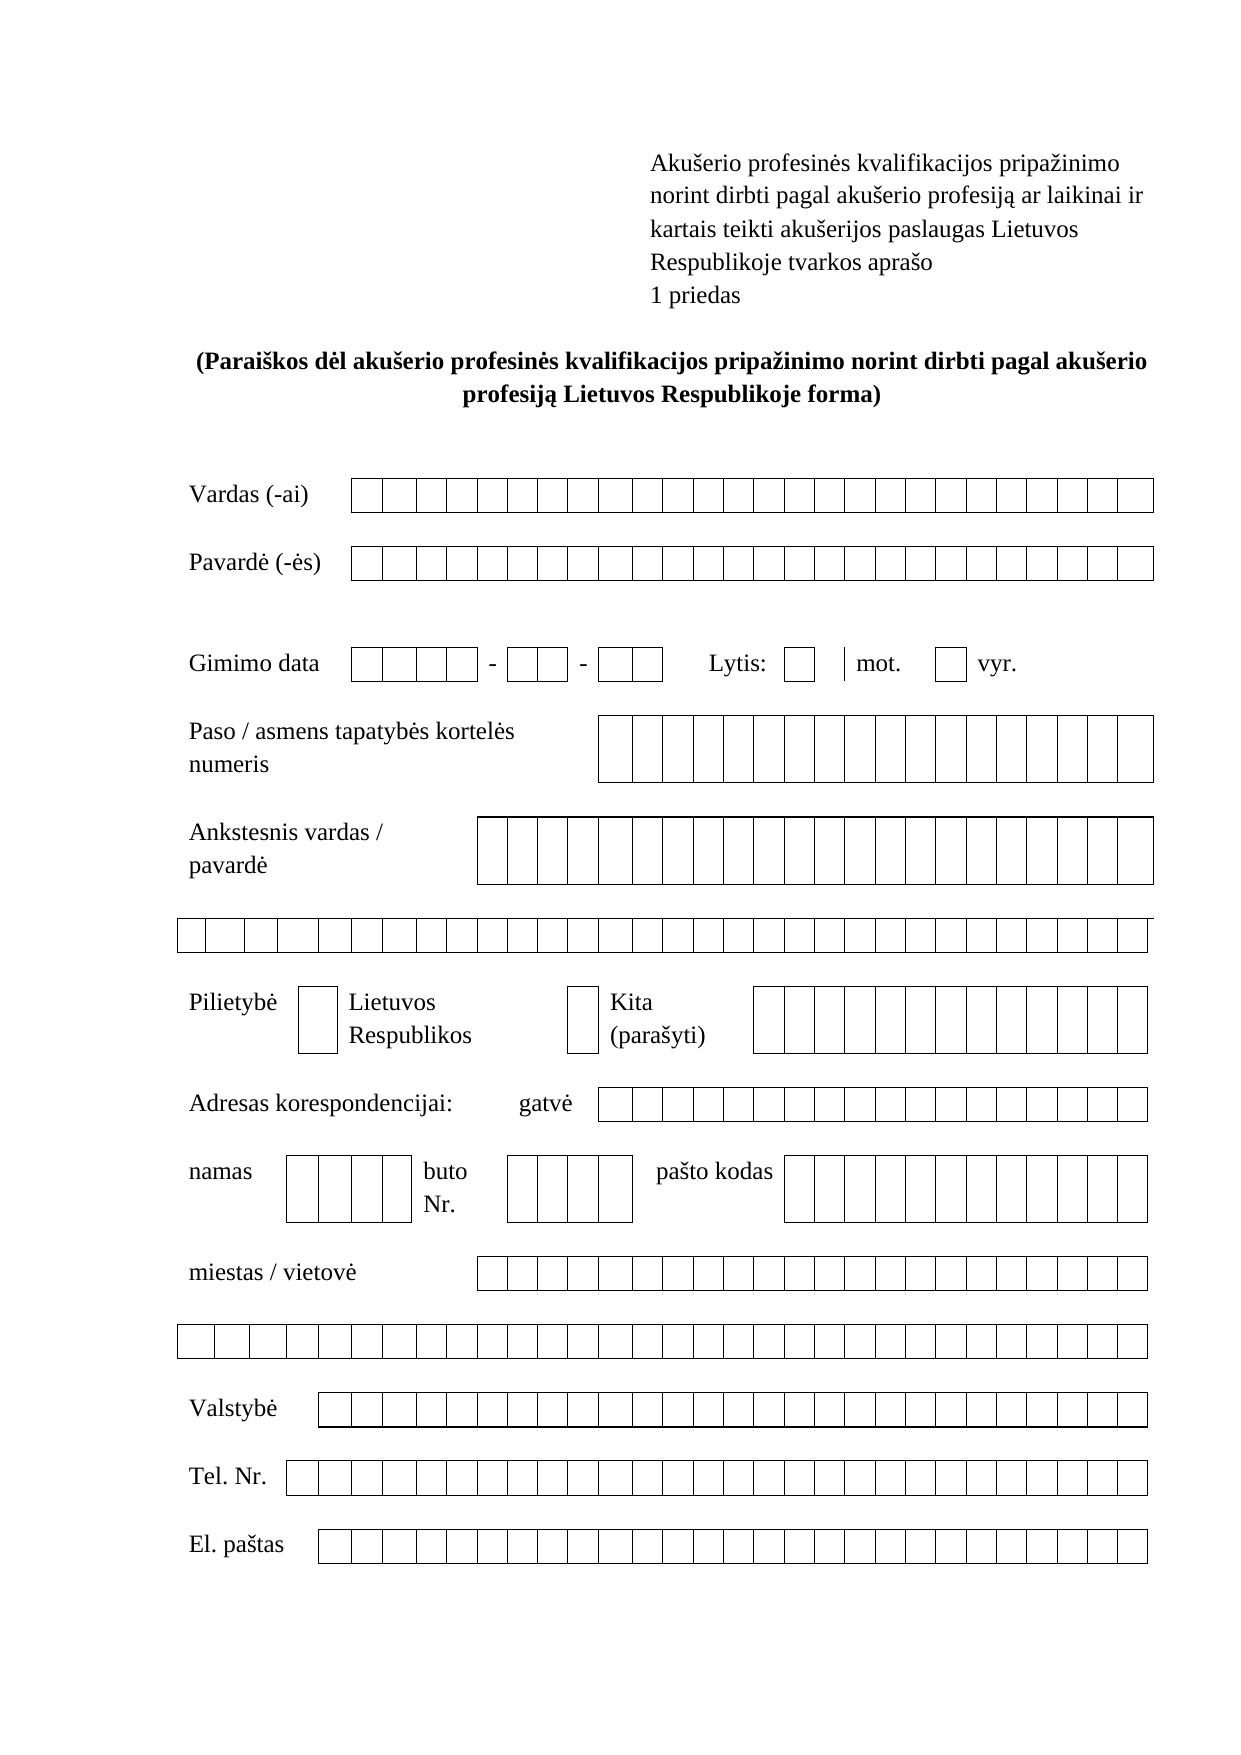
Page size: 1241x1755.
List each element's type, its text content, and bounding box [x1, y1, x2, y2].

table_cell [876, 818, 905, 883]
table_cell [538, 818, 567, 883]
table_cell [478, 919, 507, 952]
table_cell [352, 1461, 382, 1494]
table_cell [724, 1325, 753, 1358]
table_cell vyr. [967, 647, 1057, 681]
table_cell [1148, 1495, 1153, 1528]
table_cell [694, 1257, 723, 1290]
table_cell [845, 1393, 875, 1426]
table_cell [967, 1257, 996, 1290]
table_cell Lytis: [663, 647, 784, 681]
table_cell [250, 1325, 286, 1358]
table_cell [177, 1121, 210, 1155]
table_cell [599, 1088, 632, 1121]
table_cell [383, 1156, 411, 1222]
table_header [785, 479, 814, 512]
table_header [936, 479, 966, 512]
table_cell [1058, 1393, 1087, 1426]
table_cell Ankstesnis vardas / pavardė [177, 816, 477, 883]
table_cell [663, 716, 693, 782]
table_cell [1118, 1088, 1147, 1121]
table_cell pašto kodas [633, 1155, 784, 1222]
table_cell [785, 648, 814, 681]
table_cell [663, 818, 693, 883]
table_cell [754, 919, 784, 952]
table_cell [694, 547, 723, 580]
table_cell [1088, 1156, 1117, 1222]
table_cell [1058, 1530, 1087, 1563]
table_cell [1148, 952, 1153, 986]
table_cell [508, 1325, 537, 1358]
table_header [538, 479, 567, 512]
table_cell [906, 1325, 935, 1358]
table_cell [845, 818, 875, 883]
table_cell [287, 1461, 318, 1494]
table_cell [967, 987, 996, 1053]
table_cell [215, 1325, 249, 1358]
table_header [815, 479, 844, 512]
table_cell [1148, 1155, 1153, 1222]
table_cell [206, 919, 244, 952]
table_cell [287, 1325, 318, 1358]
table_cell [447, 1530, 477, 1563]
table_cell [1118, 919, 1147, 952]
table_cell [210, 953, 1148, 986]
table_cell [1118, 818, 1153, 883]
table_cell [599, 818, 632, 883]
table_cell [936, 1393, 966, 1426]
table_cell [1027, 818, 1057, 883]
table_cell [508, 1156, 537, 1222]
text Respublikoje tvarkos aprašo [650, 247, 1167, 275]
table_cell miestas / vietovė [177, 1256, 477, 1290]
table_cell [1148, 1087, 1153, 1121]
table_cell [177, 884, 210, 917]
table_cell [538, 1257, 567, 1290]
table_cell [352, 1325, 382, 1358]
table_cell [906, 818, 935, 883]
table_cell [1088, 716, 1117, 782]
table_cell [383, 648, 416, 681]
table_cell [1088, 818, 1117, 883]
table_cell [177, 953, 210, 986]
table_cell [1148, 1222, 1153, 1256]
table_cell [724, 919, 753, 952]
table_cell [694, 1325, 723, 1358]
table_cell [724, 1530, 753, 1563]
table_cell [1058, 919, 1087, 952]
table_cell [785, 1461, 814, 1494]
table_cell [754, 547, 784, 580]
table_header [1058, 479, 1087, 512]
table_cell [352, 648, 382, 681]
table_cell Gimimo data [177, 647, 351, 681]
table_cell [694, 1530, 723, 1563]
table_cell [997, 1325, 1026, 1358]
table_cell [177, 614, 210, 647]
table_cell [936, 1325, 966, 1358]
table_cell [785, 1325, 814, 1358]
table_header [508, 479, 537, 512]
table_cell [1148, 1392, 1153, 1426]
table_cell [694, 1393, 723, 1426]
table_cell [538, 1530, 567, 1563]
table_cell [633, 547, 662, 580]
table_cell [417, 919, 446, 952]
table_cell [319, 1461, 351, 1494]
table_cell [815, 1461, 844, 1494]
table_cell [633, 1461, 662, 1494]
table_cell [245, 919, 277, 952]
table_cell [967, 1325, 996, 1358]
table_cell [1148, 1290, 1153, 1324]
table_cell [599, 919, 632, 952]
table_header [754, 479, 784, 512]
table_cell [568, 1461, 598, 1494]
table_cell [663, 1530, 693, 1563]
table_cell [906, 716, 935, 782]
table_header [568, 479, 598, 512]
table_cell [876, 1461, 905, 1494]
table_cell [1058, 818, 1087, 883]
table_header [633, 479, 662, 512]
table_cell [997, 547, 1026, 580]
table_cell [447, 648, 477, 681]
table_cell [1148, 1529, 1153, 1563]
table_cell [447, 1393, 477, 1426]
table_cell [754, 716, 784, 782]
text (Paraiškos dėl akušerio profesinės kvalifikacijos pripažinimo norint dirbti pagal akušerio profesiją Lietuvos Respublikoje forma) [177, 346, 1167, 407]
table_cell [724, 1461, 753, 1494]
table_cell [845, 1530, 875, 1563]
table_cell [845, 1156, 875, 1222]
table_cell Adresas korespondencijai: [177, 1087, 507, 1121]
table_cell [785, 1393, 814, 1426]
table_cell [663, 1325, 693, 1358]
table_cell [210, 681, 1153, 715]
text kartais teikti akušerijos paslaugas Lietuvos [650, 214, 1167, 242]
table_cell [633, 1393, 662, 1426]
table_cell - [568, 647, 598, 681]
table_cell [694, 1088, 723, 1121]
table_cell [845, 919, 875, 952]
table_cell Pilietybė [177, 986, 298, 1053]
table_cell [936, 1257, 966, 1290]
table_cell [633, 1257, 662, 1290]
table_cell [1118, 1393, 1147, 1426]
table_cell [177, 1359, 210, 1392]
table_cell Tel. Nr. [177, 1460, 286, 1494]
table_cell [997, 919, 1026, 952]
table_cell mot. [845, 647, 935, 681]
table_cell [936, 716, 966, 782]
table_cell [538, 648, 567, 681]
table_cell [906, 1088, 935, 1121]
table_cell [936, 1461, 966, 1494]
table_cell [663, 1257, 693, 1290]
table_cell [754, 1461, 784, 1494]
table_cell [1058, 547, 1087, 580]
table_cell [754, 987, 784, 1053]
table_cell [508, 547, 537, 580]
table_cell [352, 1530, 382, 1563]
table_header [663, 479, 693, 512]
table_cell [724, 547, 753, 580]
table_cell [663, 1088, 693, 1121]
table_cell [210, 1053, 1148, 1087]
table_cell [568, 1393, 598, 1426]
table_cell [177, 1222, 210, 1256]
text Akušerio profesinės kvalifikacijos pripažinimo [177, 148, 1167, 176]
table_cell [845, 1461, 875, 1494]
table_cell [478, 1530, 507, 1563]
table_cell [599, 1461, 632, 1494]
table_cell [876, 716, 905, 782]
table_cell [599, 1393, 632, 1426]
table_cell [568, 1257, 598, 1290]
table_cell [936, 1530, 966, 1563]
table_cell [1088, 1530, 1117, 1563]
table_cell [815, 1156, 844, 1222]
table_cell [177, 681, 210, 715]
table_cell [815, 647, 844, 681]
table_cell [785, 1257, 814, 1290]
table_cell [1027, 716, 1057, 782]
table_cell [177, 1426, 210, 1460]
table_cell [694, 818, 723, 883]
table_cell [508, 1461, 537, 1494]
table_cell [1088, 1088, 1117, 1121]
table_cell [177, 1053, 210, 1087]
table_cell [1148, 1121, 1153, 1155]
table_cell [1058, 1156, 1087, 1222]
table_cell [447, 1325, 477, 1358]
table_cell [568, 818, 598, 883]
table_cell [599, 716, 632, 782]
table_cell [936, 818, 966, 883]
table_cell [383, 1461, 416, 1494]
table_cell [1058, 1461, 1087, 1494]
table_cell [1027, 919, 1057, 952]
table_cell [177, 1495, 210, 1528]
table_cell [1027, 987, 1057, 1053]
table_header [352, 479, 382, 512]
table_cell [906, 1257, 935, 1290]
table_cell [1027, 1530, 1057, 1563]
table_cell [210, 512, 1153, 546]
table_cell [538, 1393, 567, 1426]
table_cell [724, 1088, 753, 1121]
table_cell [599, 1257, 632, 1290]
table_cell [663, 1393, 693, 1426]
table_cell [1118, 987, 1147, 1053]
table_cell [936, 547, 966, 580]
table_cell [177, 782, 210, 816]
table_cell [936, 648, 966, 681]
table_cell [906, 547, 935, 580]
table_cell [478, 1257, 507, 1290]
table_cell [785, 1088, 814, 1121]
table_header [967, 479, 996, 512]
table_cell [1058, 1088, 1087, 1121]
table_cell [997, 1088, 1026, 1121]
table_cell [538, 547, 567, 580]
table_cell [1148, 1426, 1153, 1460]
table_cell [568, 1156, 598, 1222]
table_cell Lietuvos Respublikos [338, 986, 567, 1053]
table_cell [568, 1325, 598, 1358]
table_cell [352, 547, 382, 580]
table_cell [478, 818, 507, 883]
table_cell [967, 1156, 996, 1222]
table_header [417, 479, 446, 512]
table_cell [785, 919, 814, 952]
table_header [478, 479, 507, 512]
table_cell [845, 1088, 875, 1121]
table_cell [906, 919, 935, 952]
table_cell [906, 1461, 935, 1494]
table_cell [383, 1530, 416, 1563]
table_cell [417, 1530, 446, 1563]
table_cell [299, 987, 337, 1053]
table_cell [633, 818, 662, 883]
table_cell [633, 716, 662, 782]
table_cell [538, 1325, 567, 1358]
table_cell namas [177, 1155, 286, 1222]
table_cell [1088, 547, 1117, 580]
table_cell [906, 1530, 935, 1563]
table_cell [568, 987, 598, 1053]
table_cell [936, 1156, 966, 1222]
table_cell [1027, 547, 1057, 580]
table_cell [997, 987, 1026, 1053]
table_cell [754, 1257, 784, 1290]
table_cell [936, 919, 966, 952]
table_cell [417, 648, 446, 681]
table_header [724, 479, 753, 512]
table_cell [815, 1325, 844, 1358]
table_header [599, 479, 632, 512]
table_cell [319, 1156, 351, 1222]
table_cell [876, 1530, 905, 1563]
table_cell [599, 1530, 632, 1563]
table_cell [876, 919, 905, 952]
table_cell [1027, 1461, 1057, 1494]
table_cell Pavardė (-ės) [177, 546, 351, 580]
table_cell [210, 1121, 1148, 1155]
table_cell [1118, 1530, 1147, 1563]
table_cell [1058, 1257, 1087, 1290]
table_cell [568, 547, 598, 580]
table_cell [417, 1393, 446, 1426]
table_header [997, 479, 1026, 512]
table_cell [210, 614, 1153, 647]
table_cell [815, 987, 844, 1053]
table_cell [599, 1325, 632, 1358]
table_cell [1148, 1460, 1153, 1494]
table_cell [177, 512, 210, 546]
table_cell [815, 1393, 844, 1426]
table_cell [754, 818, 784, 883]
table_cell [1088, 1461, 1117, 1494]
table_cell [906, 987, 935, 1053]
table_cell [1148, 1053, 1153, 1087]
table_cell [997, 818, 1026, 883]
table_cell Kita (parašyti) [599, 986, 753, 1053]
table_cell [1148, 1324, 1153, 1358]
table_cell [508, 818, 537, 883]
table_cell [352, 1393, 382, 1426]
table_cell [1088, 987, 1117, 1053]
table_cell [1027, 1393, 1057, 1426]
table_cell [785, 1156, 814, 1222]
table_cell buto Nr. [412, 1155, 507, 1222]
table_cell [1027, 1257, 1057, 1290]
table_cell [210, 1359, 1148, 1392]
table_header [447, 479, 477, 512]
table_cell [845, 1257, 875, 1290]
table_cell [383, 1393, 416, 1426]
table_cell [478, 1461, 507, 1494]
table_cell [383, 547, 416, 580]
table_cell [1148, 986, 1153, 1053]
table_cell [845, 1325, 875, 1358]
table_cell [997, 716, 1026, 782]
table_cell [724, 716, 753, 782]
table_cell [478, 1325, 507, 1358]
table_cell [508, 1257, 537, 1290]
table_cell [177, 580, 210, 614]
table_cell [694, 919, 723, 952]
table_cell [967, 1393, 996, 1426]
table_cell [178, 1325, 214, 1358]
table_cell [1027, 1156, 1057, 1222]
text norint dirbti pagal akušerio profesiją ar laikinai ir [650, 181, 1167, 209]
table_cell [845, 547, 875, 580]
table_cell [1148, 1256, 1153, 1290]
table_cell [210, 782, 1153, 816]
table_cell [538, 1461, 567, 1494]
table_cell [967, 818, 996, 883]
table_cell [417, 547, 446, 580]
table_cell [876, 1257, 905, 1290]
table_cell [967, 547, 996, 580]
table_cell [724, 1257, 753, 1290]
table_cell [1057, 647, 1153, 681]
table_cell [997, 1156, 1026, 1222]
table_cell [936, 1088, 966, 1121]
table_cell [599, 1156, 632, 1222]
table_cell [383, 1325, 416, 1358]
table_cell [417, 1325, 446, 1358]
table_cell gatvė [507, 1087, 598, 1121]
table_cell [538, 1156, 567, 1222]
table_cell [694, 716, 723, 782]
table_cell [1118, 547, 1153, 580]
table_cell [906, 1156, 935, 1222]
table_cell [967, 1088, 996, 1121]
table_header [876, 479, 905, 512]
table_cell [1148, 919, 1153, 952]
table_cell [724, 1393, 753, 1426]
table_header Vardas (-ai) [177, 478, 351, 512]
table_cell [447, 547, 477, 580]
table_cell [178, 919, 205, 952]
table_cell [967, 919, 996, 952]
table_cell - [478, 647, 507, 681]
table_cell [319, 1530, 351, 1563]
table_cell [997, 1461, 1026, 1494]
table_cell [447, 1461, 477, 1494]
table_cell [936, 987, 966, 1053]
table_cell [1148, 1358, 1153, 1392]
table_header [694, 479, 723, 512]
table_header [1027, 479, 1057, 512]
table_cell [278, 919, 318, 952]
table_cell [177, 1290, 210, 1324]
table_cell [694, 1461, 723, 1494]
table_cell [906, 1393, 935, 1426]
table_cell [210, 1222, 1148, 1256]
table_cell [210, 1426, 1148, 1460]
table_cell [815, 1530, 844, 1563]
table_cell [599, 547, 632, 580]
table_cell El. paštas [177, 1529, 318, 1563]
table_cell [1027, 1088, 1057, 1121]
table_cell [815, 818, 844, 883]
table_cell [663, 1461, 693, 1494]
table_cell Paso / asmens tapatybės kortelės numeris [177, 715, 598, 782]
table_cell [785, 547, 814, 580]
table_cell [1088, 919, 1117, 952]
table_cell [568, 1530, 598, 1563]
table_cell [663, 547, 693, 580]
table_cell [508, 1393, 537, 1426]
table_cell [352, 919, 382, 952]
table_header [906, 479, 935, 512]
table_cell [724, 818, 753, 883]
table_cell [815, 1257, 844, 1290]
table_cell [210, 1495, 1148, 1528]
table_cell [1088, 1257, 1117, 1290]
table_cell [845, 987, 875, 1053]
table_cell [876, 1393, 905, 1426]
table_cell [1027, 1325, 1057, 1358]
table_cell [754, 1088, 784, 1121]
table_cell [319, 919, 351, 952]
table_cell [754, 1393, 784, 1426]
table_header [845, 479, 875, 512]
table_cell [845, 716, 875, 782]
table_cell [785, 1530, 814, 1563]
table_cell [997, 1257, 1026, 1290]
table_cell [1118, 1156, 1147, 1222]
table_cell [478, 547, 507, 580]
table_cell [876, 547, 905, 580]
table_cell [447, 919, 477, 952]
table_cell [815, 716, 844, 782]
table_cell [383, 919, 416, 952]
table_cell [319, 1325, 351, 1358]
text 1 priedas [650, 280, 1167, 308]
table_cell [876, 1156, 905, 1222]
table_cell [967, 716, 996, 782]
table_cell [568, 919, 598, 952]
table_cell [876, 1325, 905, 1358]
table_cell [1118, 1461, 1147, 1494]
table_cell [210, 884, 1153, 917]
table_cell [967, 1530, 996, 1563]
table_cell [1118, 1257, 1147, 1290]
table_cell [1088, 1325, 1117, 1358]
table_cell [508, 648, 537, 681]
table_header [1088, 479, 1117, 512]
table_cell [417, 1461, 446, 1494]
table_cell [815, 919, 844, 952]
table_cell [633, 648, 662, 681]
table_cell [1058, 987, 1087, 1053]
table_cell [633, 919, 662, 952]
table_cell [210, 1290, 1148, 1324]
table_cell [663, 919, 693, 952]
table_cell [997, 1530, 1026, 1563]
table_cell [785, 818, 814, 883]
table_cell [478, 1393, 507, 1426]
table_cell [785, 987, 814, 1053]
table_cell [754, 1325, 784, 1358]
table_cell [1118, 1325, 1147, 1358]
table_cell [319, 1393, 351, 1426]
table_cell [876, 1088, 905, 1121]
table_cell [967, 1461, 996, 1494]
table_cell [508, 919, 537, 952]
table_cell [1088, 1393, 1117, 1426]
table_cell [1058, 716, 1087, 782]
table_cell [754, 1530, 784, 1563]
table_header [383, 479, 416, 512]
table_cell [633, 1325, 662, 1358]
table_cell [1058, 1325, 1087, 1358]
table_cell [599, 648, 632, 681]
table_cell [210, 580, 1153, 614]
table_cell [1118, 716, 1153, 782]
table_cell [538, 919, 567, 952]
table_cell [508, 1530, 537, 1563]
table_cell [287, 1156, 318, 1222]
table_cell [815, 1088, 844, 1121]
table_cell [352, 1156, 382, 1222]
table_header [1118, 479, 1153, 512]
table_cell [997, 1393, 1026, 1426]
table_cell Valstybė [177, 1392, 318, 1426]
table_cell [785, 716, 814, 782]
table_cell [633, 1088, 662, 1121]
table_cell [815, 547, 844, 580]
table_cell [633, 1530, 662, 1563]
table_cell [876, 987, 905, 1053]
